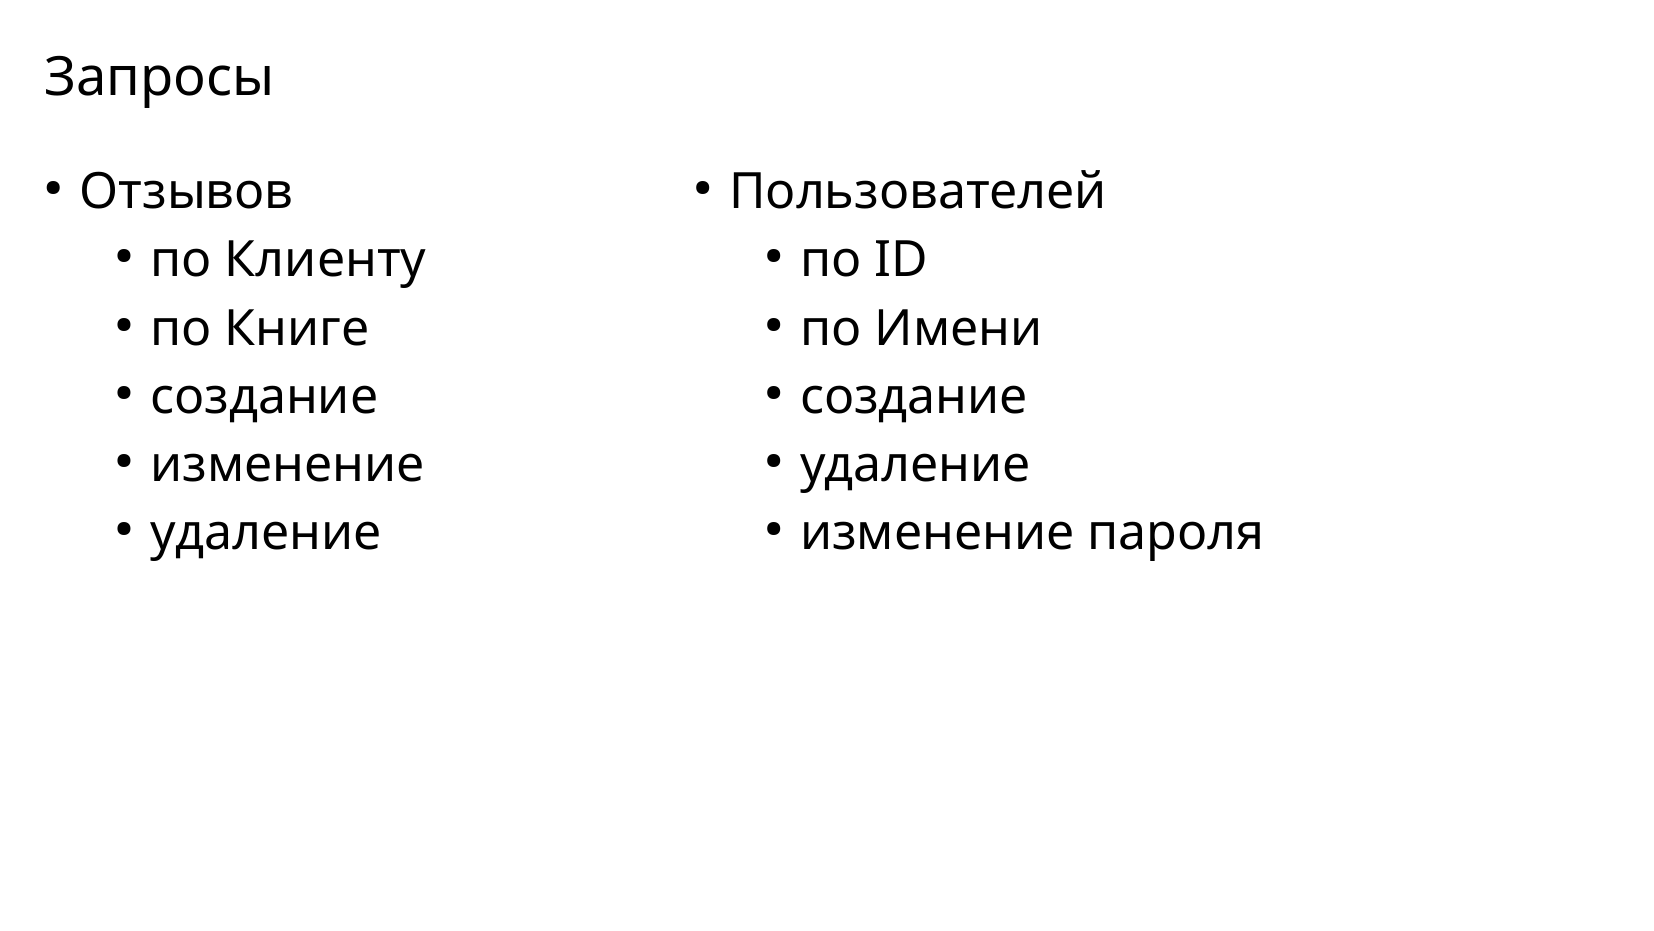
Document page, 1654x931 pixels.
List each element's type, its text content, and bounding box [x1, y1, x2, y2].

text_box Пользователей по ID по Имени создание удаление изменение пароля [679, 147, 1329, 592]
text_box Запросы [29, 29, 1625, 119]
text_box Отзывов по Клиенту по Книге создание изменение удаление [29, 147, 591, 530]
